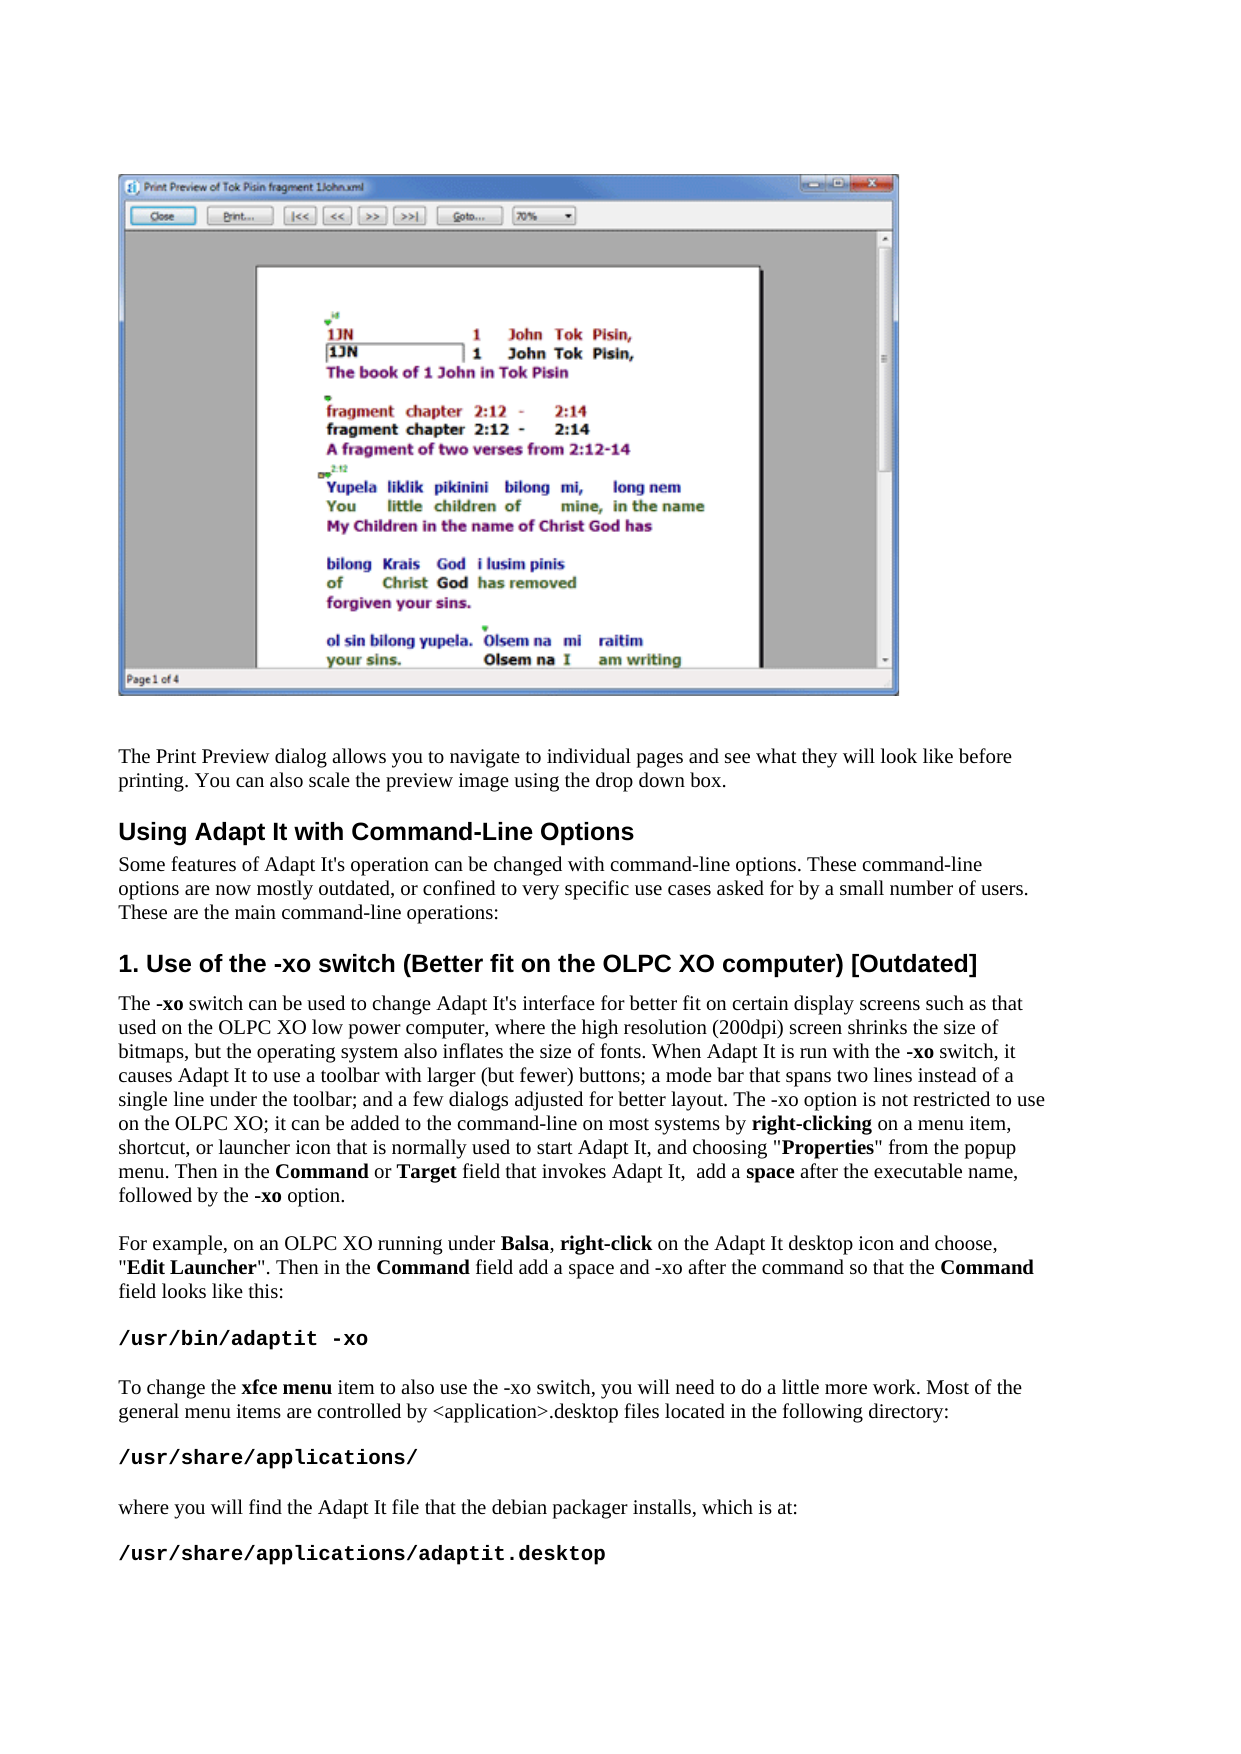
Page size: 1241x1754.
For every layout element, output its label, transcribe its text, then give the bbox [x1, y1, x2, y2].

text For example, on an OLPC XO running under Balsa, right-click on the Adapt It desktop icon and choose, "Edit Launcher". Then in the Command field add a space and -xo after the command so that the Command field looks like this: [118, 1231, 1048, 1303]
subtitle Using Adapt It with Command-Line Options [118, 817, 1048, 846]
picture [118, 174, 900, 696]
text Some features of Adapt It's operation can be changed with command-line options. These command-line options are now mostly outdated, or confined to very specific use cases asked for by a small number of users. These are the main command-line operations: [118, 852, 1048, 924]
text /usr/bin/adaptit -xo [118, 1327, 1048, 1351]
text where you will find the Adapt It file that the debian packager installs, which is at: [118, 1495, 1048, 1519]
text /usr/share/applications/ [118, 1447, 1048, 1471]
text /usr/share/applications/adaptit.desktop [118, 1543, 1048, 1566]
text To change the xfce menu item to also use the -xo switch, you will need to do a little more work. Most of the general menu items are controlled by <application>.desktop files located in the following directory: [118, 1375, 1048, 1423]
subtitle 1. Use of the -xo switch (Better fit on the OLPC XO computer) [Outdated] [118, 949, 1048, 978]
text The Print Preview dialog allows you to navigate to individual pages and see what they will look like before printing. You can also scale the preview image using the drop down box. [118, 744, 1048, 792]
text The -xo switch can be used to change Adapt It's interface for better fit on certain display screens such as that used on the OLPC XO low power computer, where the high resolution (200dpi) screen shrinks the size of bitmaps, but the operating system also inflates the size of fonts. When Adapt It is run with the -xo switch, it causes Adapt It to use a toolbar with larger (but fewer) buttons; a mode bar that spans two lines instead of a single line under the toolbar; and a few dialogs adjusted for better layout. The -xo option is not restricted to use on the OLPC XO; it can be added to the command-line on most systems by right-clicking on a menu item, shortcut, or launcher icon that is normally used to start Adapt It, and choosing "Properties" from the popup menu. Then in the Command or Target field that invokes Adapt It, add a space after the executable name, followed by the -xo option. [118, 991, 1048, 1207]
